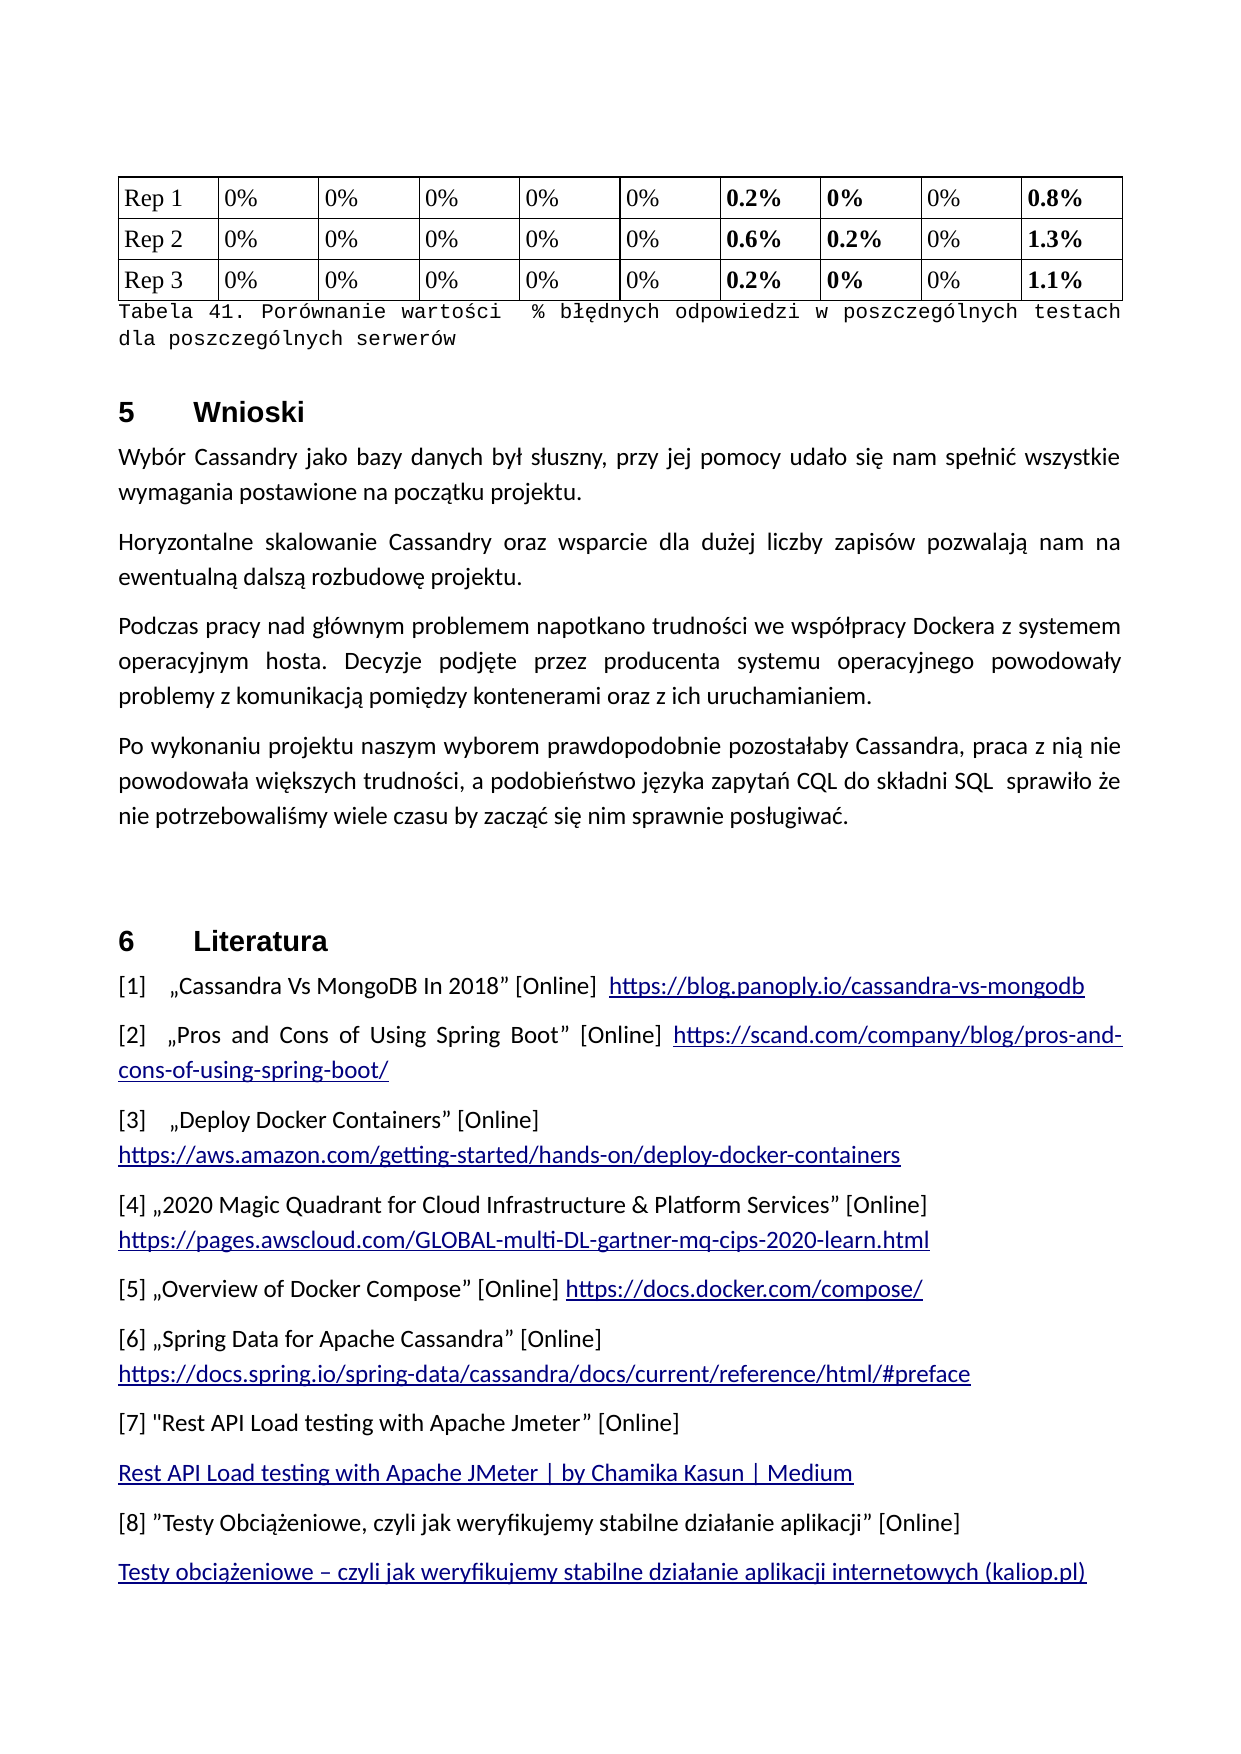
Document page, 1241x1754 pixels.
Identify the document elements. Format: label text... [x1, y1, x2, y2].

table_cell 0% [420, 260, 519, 300]
table_cell 0.8% [1022, 178, 1122, 218]
table_cell 1.3% [1022, 219, 1122, 259]
table_cell 0% [922, 219, 1021, 259]
table_cell 0% [520, 260, 619, 300]
table_cell 0% [319, 219, 419, 259]
table_cell 0% [821, 260, 921, 300]
table_cell 0.2% [721, 260, 820, 300]
text Horyzontalne skalowanie Cassandry oraz wsparcie dla dużej liczby zapisów pozwalają nam na ewentualną dalszą rozbudowę projektu. [118, 526, 1122, 591]
table_cell 0% [420, 178, 519, 218]
text Wybór Cassandry jako bazy danych był słuszny, przy jej pomocy udało się nam spełnić wszystkie wymagania postawione na początku projektu. [118, 441, 1122, 507]
text [1] „Cassandra Vs MongoDB In 2018” [Online] https://blog.panoply.io/cassandra-vs-mongodb [118, 970, 1122, 1001]
table_cell 0% [219, 178, 318, 218]
table_cell Rep 3 [119, 260, 218, 300]
table_cell 0% [420, 219, 519, 259]
text Po wykonaniu projektu naszym wyborem prawdopodobnie pozostałaby Cassandra, praca z nią nie powodowała większych trudności, a podobieństwo języka zapytań CQL do składni SQL sprawiło że nie potrzebowaliśmy wiele czasu by zacząć się nim sprawnie posługiwać. [118, 730, 1122, 830]
text Rest API Load testing with Apache JMeter | by Chamika Kasun | Medium [118, 1457, 1122, 1488]
table_cell 0.2% [821, 219, 921, 259]
text [5] „Overview of Docker Compose” [Online] https://docs.docker.com/compose/ [118, 1273, 1122, 1304]
text [7] "Rest API Load testing with Apache Jmeter” [Online] [118, 1408, 1122, 1438]
subtitle Wnioski [118, 395, 1122, 429]
text [3] „Deploy Docker Containers” [Online] https://aws.amazon.com/getting-started/hands-on/deploy-docker-containers [118, 1104, 1122, 1170]
table_cell 0% [319, 260, 419, 300]
table_cell 0% [621, 178, 720, 218]
table_cell 0% [922, 260, 1021, 300]
table_cell 0% [219, 219, 318, 259]
table_cell 0% [922, 178, 1021, 218]
text Testy obciążeniowe – czyli jak weryfikujemy stabilne działanie aplikacji internetowych (kaliop.pl) [118, 1556, 1122, 1587]
table_cell 0.6% [721, 219, 820, 259]
table_cell 0% [621, 260, 720, 300]
text [8] ”Testy Obciążeniowe, czyli jak weryfikujemy stabilne działanie aplikacji” [Online] [118, 1507, 1122, 1537]
table_cell Rep 1 [119, 178, 218, 218]
text [2] „Pros and Cons of Using Spring Boot” [Online] https://scand.com/company/blog/pros-and-cons-of-using-spring-boot/ [118, 1020, 1122, 1085]
subtitle Literatura [118, 924, 1122, 958]
table_cell 0% [520, 178, 619, 218]
text Tabela 41. Porównanie wartości % błędnych odpowiedzi w poszczególnych testach dla poszczególnych serwerów [118, 301, 1122, 352]
text Podczas pracy nad głównym problemem napotkano trudności we współpracy Dockera z systemem operacyjnym hosta. Decyzje podjęte przez producenta systemu operacyjnego powodowały problemy z komunikacją pomiędzy kontenerami oraz z ich uruchamianiem. [118, 610, 1122, 711]
table_cell 0% [821, 178, 921, 218]
text [6] „Spring Data for Apache Cassandra” [Online] https://docs.spring.io/spring-data/cassandra/docs/current/reference/html/#preface [118, 1323, 1122, 1388]
table_cell 0% [621, 219, 720, 259]
text [4] „2020 Magic Quadrant for Cloud Infrastructure & Platform Services” [Online] https://pages.awscloud.com/GLOBAL-multi-DL-gartner-mq-cips-2020-learn.html [118, 1189, 1122, 1254]
table_cell 0% [319, 178, 419, 218]
table_cell 0.2% [721, 178, 820, 218]
table_cell 0% [520, 219, 619, 259]
table_cell 1.1% [1022, 260, 1122, 300]
table_cell 0% [219, 260, 318, 300]
table_cell Rep 2 [119, 219, 218, 259]
